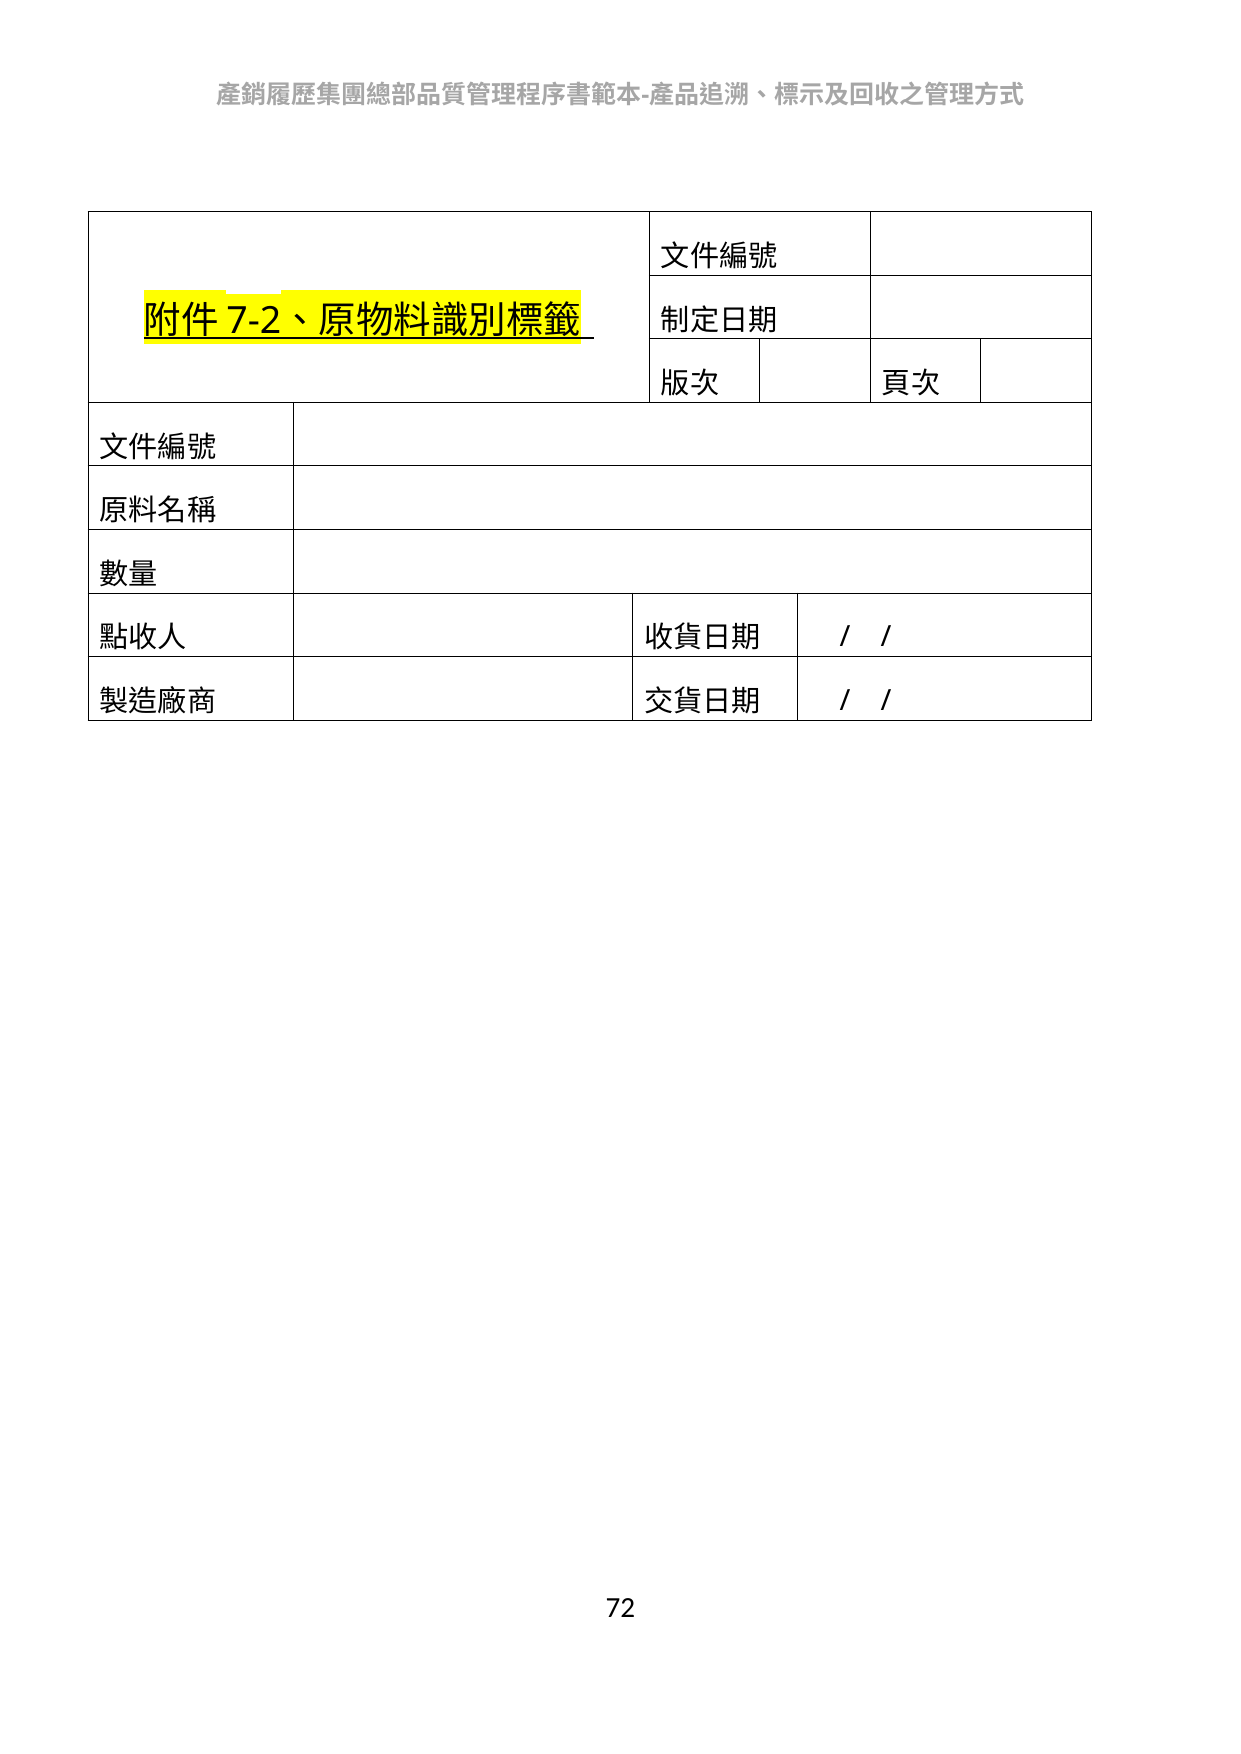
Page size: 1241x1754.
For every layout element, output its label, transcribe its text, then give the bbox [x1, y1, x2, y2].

table_cell 數量 [89, 530, 293, 592]
table_cell 原料名稱 [89, 466, 293, 529]
table_cell [294, 530, 1091, 592]
table_cell [294, 403, 1091, 465]
table_cell 點收人 [89, 594, 293, 656]
table_cell / / [798, 657, 1091, 719]
table_header 附件7-2、原物料識別標籤 [89, 212, 649, 402]
table_header [871, 212, 1091, 275]
table_cell 制定日期 [650, 276, 870, 338]
table_cell / / [798, 594, 1091, 656]
table_cell 交貨日期 [633, 657, 797, 719]
table_cell [294, 466, 1091, 529]
table_cell [871, 276, 1091, 338]
table_header 文件編號 [650, 212, 870, 275]
table_cell [981, 339, 1091, 402]
table_cell [294, 594, 632, 656]
table_cell 文件編號 [89, 403, 293, 465]
table_cell [294, 657, 632, 719]
table_cell 版次 [650, 339, 759, 402]
table_cell [760, 339, 870, 402]
table_cell 頁次 [871, 339, 980, 402]
table_cell 製造廠商 [89, 657, 293, 719]
table_cell 收貨日期 [633, 594, 797, 656]
